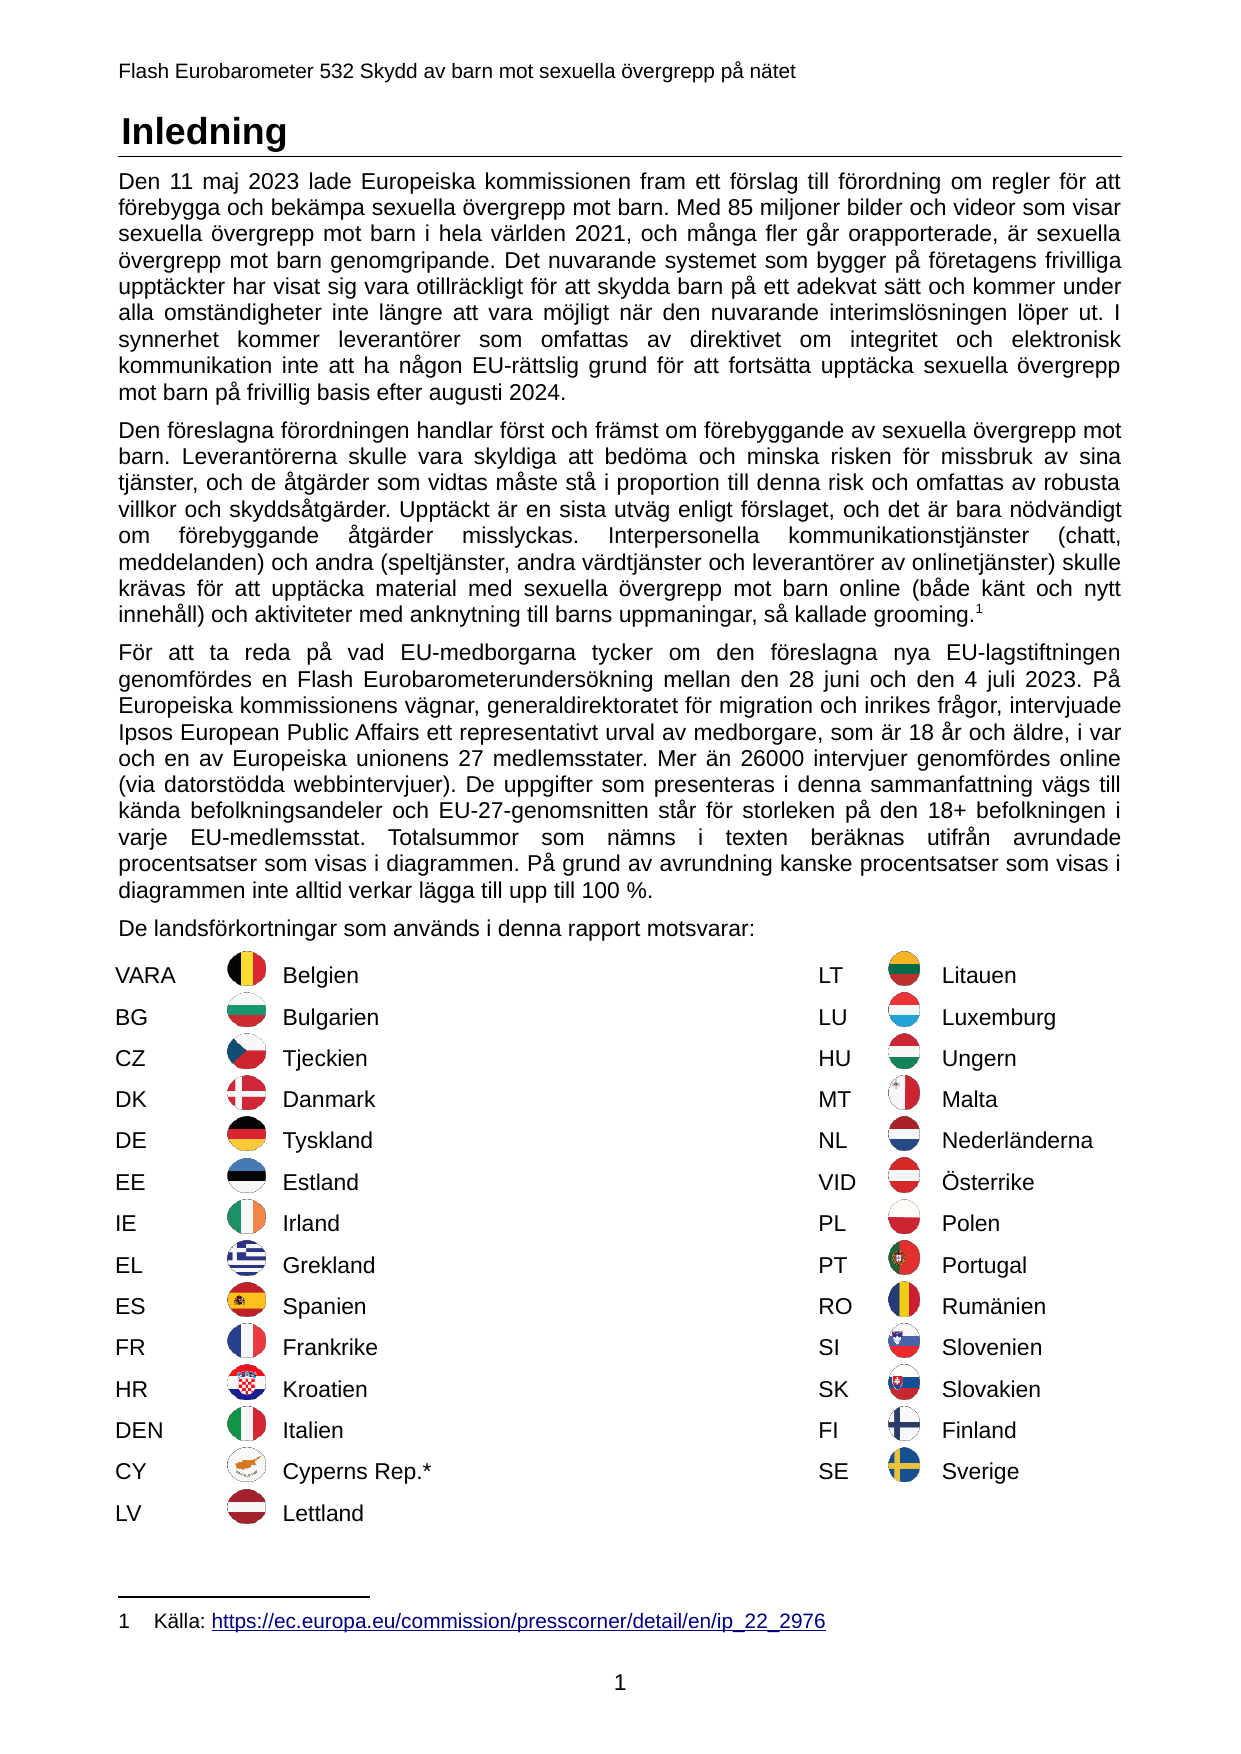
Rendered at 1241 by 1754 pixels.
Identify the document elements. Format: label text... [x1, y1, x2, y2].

table_cell [815, 1485, 874, 1526]
table_header [590, 947, 815, 988]
table_cell MT [815, 1071, 874, 1112]
picture [888, 1240, 920, 1275]
picture [227, 1282, 266, 1317]
table_cell [874, 1195, 938, 1237]
picture [888, 1364, 920, 1400]
table_cell [223, 1278, 279, 1319]
table_cell [590, 1361, 815, 1402]
table_cell [590, 1278, 815, 1319]
table_cell Tjeckien [279, 1030, 590, 1071]
table_header VARA [112, 947, 223, 988]
table_cell [223, 1071, 279, 1112]
table_header Litauen [939, 947, 1117, 988]
table_cell Sverige [939, 1443, 1117, 1485]
table_cell [874, 1071, 938, 1112]
table_cell Italien [279, 1402, 590, 1443]
table_cell LU [815, 989, 874, 1030]
table_header LT [815, 947, 874, 988]
table_cell [874, 1402, 938, 1443]
table_cell [874, 1319, 938, 1361]
table_cell EE [112, 1154, 223, 1195]
table_cell DK [112, 1071, 223, 1112]
table_cell [590, 1485, 815, 1526]
table_cell [223, 1402, 279, 1443]
picture [888, 1033, 920, 1069]
picture [888, 1281, 920, 1317]
table_cell SK [815, 1361, 874, 1402]
picture [227, 1406, 266, 1441]
table_cell [590, 1402, 815, 1443]
table_cell Frankrike [279, 1319, 590, 1361]
table_cell Slovenien [939, 1319, 1117, 1361]
table_cell Kroatien [279, 1361, 590, 1402]
picture [227, 1158, 266, 1193]
picture [227, 1075, 266, 1110]
table_cell DE [112, 1113, 223, 1154]
table_cell HR [112, 1361, 223, 1402]
text Källa: https://ec.europa.eu/commission/presscorner/detail/en/ip_22_2976 [118, 1609, 1122, 1633]
table_cell PL [815, 1195, 874, 1237]
table_cell PT [815, 1237, 874, 1278]
table_cell [874, 1113, 938, 1154]
table_cell Rumänien [939, 1278, 1117, 1319]
picture [227, 1364, 266, 1400]
table_cell [874, 1237, 938, 1278]
table_cell CY [112, 1443, 223, 1485]
table_cell [590, 1113, 815, 1154]
picture [227, 1447, 266, 1482]
picture [888, 1075, 920, 1110]
text Den föreslagna förordningen handlar först och främst om förebyggande av sexuella övergrepp mot barn. Leverantörerna skulle vara skyldiga att bedöma och minska risken för missbruk av sina tjänster, och de åtgärder som vidtas måste stå i proportion till denna risk och omfattas av robusta villkor och skyddsåtgärder. Upptäckt är en sista utväg enligt förslaget, och det är bara nödvändigt om förebyggande åtgärder misslyckas. Interpersonella kommunikationstjänster (chatt, meddelanden) och andra (speltjänster, andra värdtjänster och leverantörer av onlinetjänster) skulle krävas för att upptäcka material med sexuella övergrepp mot barn online (både känt och nytt innehåll) och aktiviteter med anknytning till barns uppmaningar, så kallade grooming. [118, 417, 1122, 627]
table_cell [223, 989, 279, 1030]
picture [227, 1116, 266, 1151]
table_cell SI [815, 1319, 874, 1361]
picture [888, 1447, 920, 1482]
picture [227, 1323, 266, 1358]
picture [227, 1489, 266, 1524]
subtitle Inledning [118, 107, 1122, 156]
table_cell VID [815, 1154, 874, 1195]
table_cell [874, 1278, 938, 1319]
table_cell [874, 1443, 938, 1485]
table_cell DEN [112, 1402, 223, 1443]
table_cell [223, 1319, 279, 1361]
picture [888, 1323, 920, 1358]
table_cell [223, 1113, 279, 1154]
picture [888, 1199, 920, 1234]
table_cell Cyperns Rep.* [279, 1443, 590, 1485]
table_cell [939, 1485, 1117, 1526]
table_cell BG [112, 989, 223, 1030]
table_cell SE [815, 1443, 874, 1485]
table_cell [874, 1030, 938, 1071]
table_cell Irland [279, 1195, 590, 1237]
table_cell Polen [939, 1195, 1117, 1237]
table_cell NL [815, 1113, 874, 1154]
picture [888, 1157, 920, 1193]
table_cell [874, 1485, 938, 1526]
table_cell Tyskland [279, 1113, 590, 1154]
picture [227, 1240, 266, 1276]
picture [227, 1199, 266, 1234]
table_header [874, 947, 938, 988]
table_cell Bulgarien [279, 989, 590, 1030]
table_cell Luxemburg [939, 989, 1117, 1030]
picture [888, 1116, 920, 1151]
table_cell [590, 1319, 815, 1361]
table_cell Spanien [279, 1278, 590, 1319]
table_cell [590, 1154, 815, 1195]
table_cell Österrike [939, 1154, 1117, 1195]
table_cell LV [112, 1485, 223, 1526]
table_cell EL [112, 1237, 223, 1278]
table_cell FI [815, 1402, 874, 1443]
table_cell Lettland [279, 1485, 590, 1526]
table_cell FR [112, 1319, 223, 1361]
table_cell [223, 1485, 279, 1526]
picture [227, 1033, 266, 1069]
text De landsförkortningar som används i denna rapport motsvarar: [118, 915, 1122, 941]
table_cell [590, 1237, 815, 1278]
table_cell [590, 989, 815, 1030]
table_cell [874, 989, 938, 1030]
text Den 11 maj 2023 lade Europeiska kommissionen fram ett förslag till förordning om regler för att förebygga och bekämpa sexuella övergrepp mot barn. Med 85 miljoner bilder och videor som visar sexuella övergrepp mot barn i hela världen 2021, och många fler går orapporterade, är sexuella övergrepp mot barn genomgripande. Det nuvarande systemet som bygger på företagens frivilliga upptäckter har visat sig vara otillräckligt för att skydda barn på ett adekvat sätt och kommer under alla omständigheter inte längre att vara möjligt när den nuvarande interimslösningen löper ut. I synnerhet kommer leverantörer som omfattas av direktivet om integritet och elektronisk kommunikation inte att ha någon EU-rättslig grund för att fortsätta upptäcka sexuella övergrepp mot barn på frivillig basis efter augusti 2024. [118, 168, 1122, 405]
picture [888, 992, 920, 1027]
table_cell [223, 1154, 279, 1195]
table_cell ES [112, 1278, 223, 1319]
table_cell [223, 1443, 279, 1485]
table_cell [590, 1071, 815, 1112]
table_cell [590, 1195, 815, 1237]
table_cell [874, 1361, 938, 1402]
table_cell RO [815, 1278, 874, 1319]
table_cell [223, 1195, 279, 1237]
table_cell [223, 1030, 279, 1071]
table_cell Slovakien [939, 1361, 1117, 1402]
table_cell IE [112, 1195, 223, 1237]
table_cell Portugal [939, 1237, 1117, 1278]
picture [888, 951, 920, 986]
table_cell Ungern [939, 1030, 1117, 1071]
table_header Belgien [279, 947, 590, 988]
picture [227, 992, 266, 1027]
table_cell [874, 1154, 938, 1195]
table_cell Estland [279, 1154, 590, 1195]
table_cell Finland [939, 1402, 1117, 1443]
table_cell [223, 1361, 279, 1402]
table_cell Grekland [279, 1237, 590, 1278]
table_cell CZ [112, 1030, 223, 1071]
table_cell [590, 1443, 815, 1485]
table_cell Nederländerna [939, 1113, 1117, 1154]
table_cell Malta [939, 1071, 1117, 1112]
table_cell HU [815, 1030, 874, 1071]
picture [227, 951, 266, 986]
table_cell Danmark [279, 1071, 590, 1112]
picture [888, 1406, 920, 1441]
table_header [223, 947, 279, 988]
table_cell [590, 1030, 815, 1071]
table_cell [223, 1237, 279, 1278]
text För att ta reda på vad EU-medborgarna tycker om den föreslagna nya EU-lagstiftningen genomfördes en Flash Eurobarometerundersökning mellan den 28 juni och den 4 juli 2023. På Europeiska kommissionens vägnar, generaldirektoratet för migration och inrikes frågor, intervjuade Ipsos European Public Affairs ett representativt urval av medborgare, som är 18 år och äldre, i var och en av Europeiska unionens 27 medlemsstater. Mer än 26000 intervjuer genomfördes online (via datorstödda webbintervjuer). De uppgifter som presenteras i denna sammanfattning vägs till kända befolkningsandeler och EU-27-genomsnitten står för storleken på den 18+ befolkningen i varje EU-medlemsstat. Totalsummor som nämns i texten beräknas utifrån avrundade procentsatser som visas i diagrammen. På grund av avrundning kanske procentsatser som visas i diagrammen inte alltid verkar lägga till upp till 100 %. [118, 639, 1122, 903]
